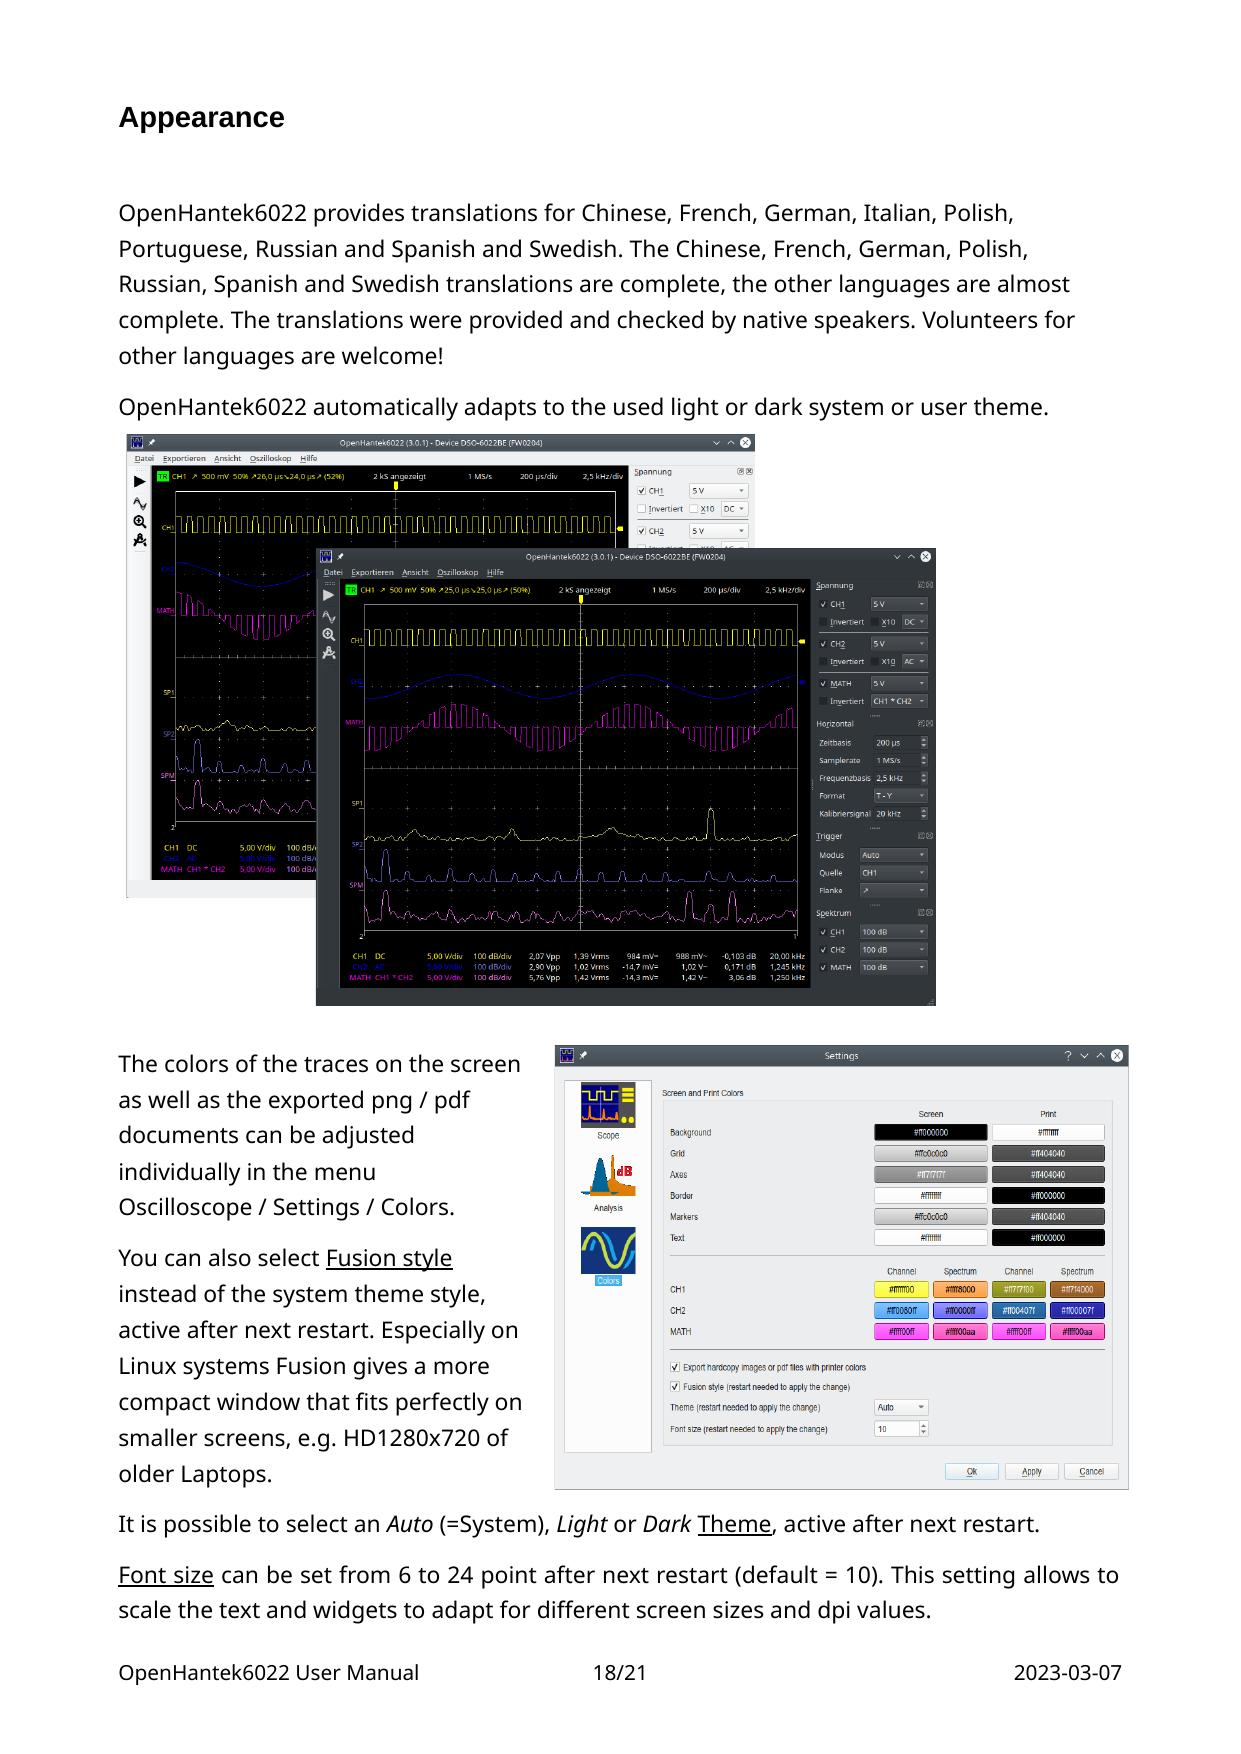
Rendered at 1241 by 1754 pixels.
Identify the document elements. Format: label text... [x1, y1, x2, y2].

subtitle OpenHantek6022 automatically adapts to the used light or dark system or user theme. [118, 391, 1122, 422]
subtitle It is possible to select an Auto (=System), Light or Dark Theme, active after next restart. [118, 1508, 1122, 1539]
subtitle You can also select Fusion style instead of the system theme style, active after next restart. Especially on Linux systems Fusion gives a more compact window that fits perfectly on smaller screens, e.g. HD1280x720 of older Laptops. [118, 1242, 554, 1489]
subtitle Appearance [118, 100, 1122, 133]
subtitle The colors of the traces on the screen as well as the exported png / pdf documents can be adjusted individually in the menu Oscilloscope / Settings / Colors. [118, 1048, 554, 1223]
subtitle OpenHantek6022 provides translations for Chinese, French, German, Italian, Polish, Portuguese, Russian and Spanish and Swedish. The Chinese, French, German, Polish, Russian, Spanish and Swedish translations are complete, the other languages are almost complete. The translations were provided and checked by native speakers. Volunteers for other languages are welcome! [118, 197, 1122, 372]
subtitle Font size can be set from 6 to 24 point after next restart (default = 10). This setting allows to scale the text and widgets to adapt for different screen sizes and dpi values. [118, 1558, 1122, 1626]
picture [126, 434, 936, 1006]
picture [554, 1045, 1129, 1490]
